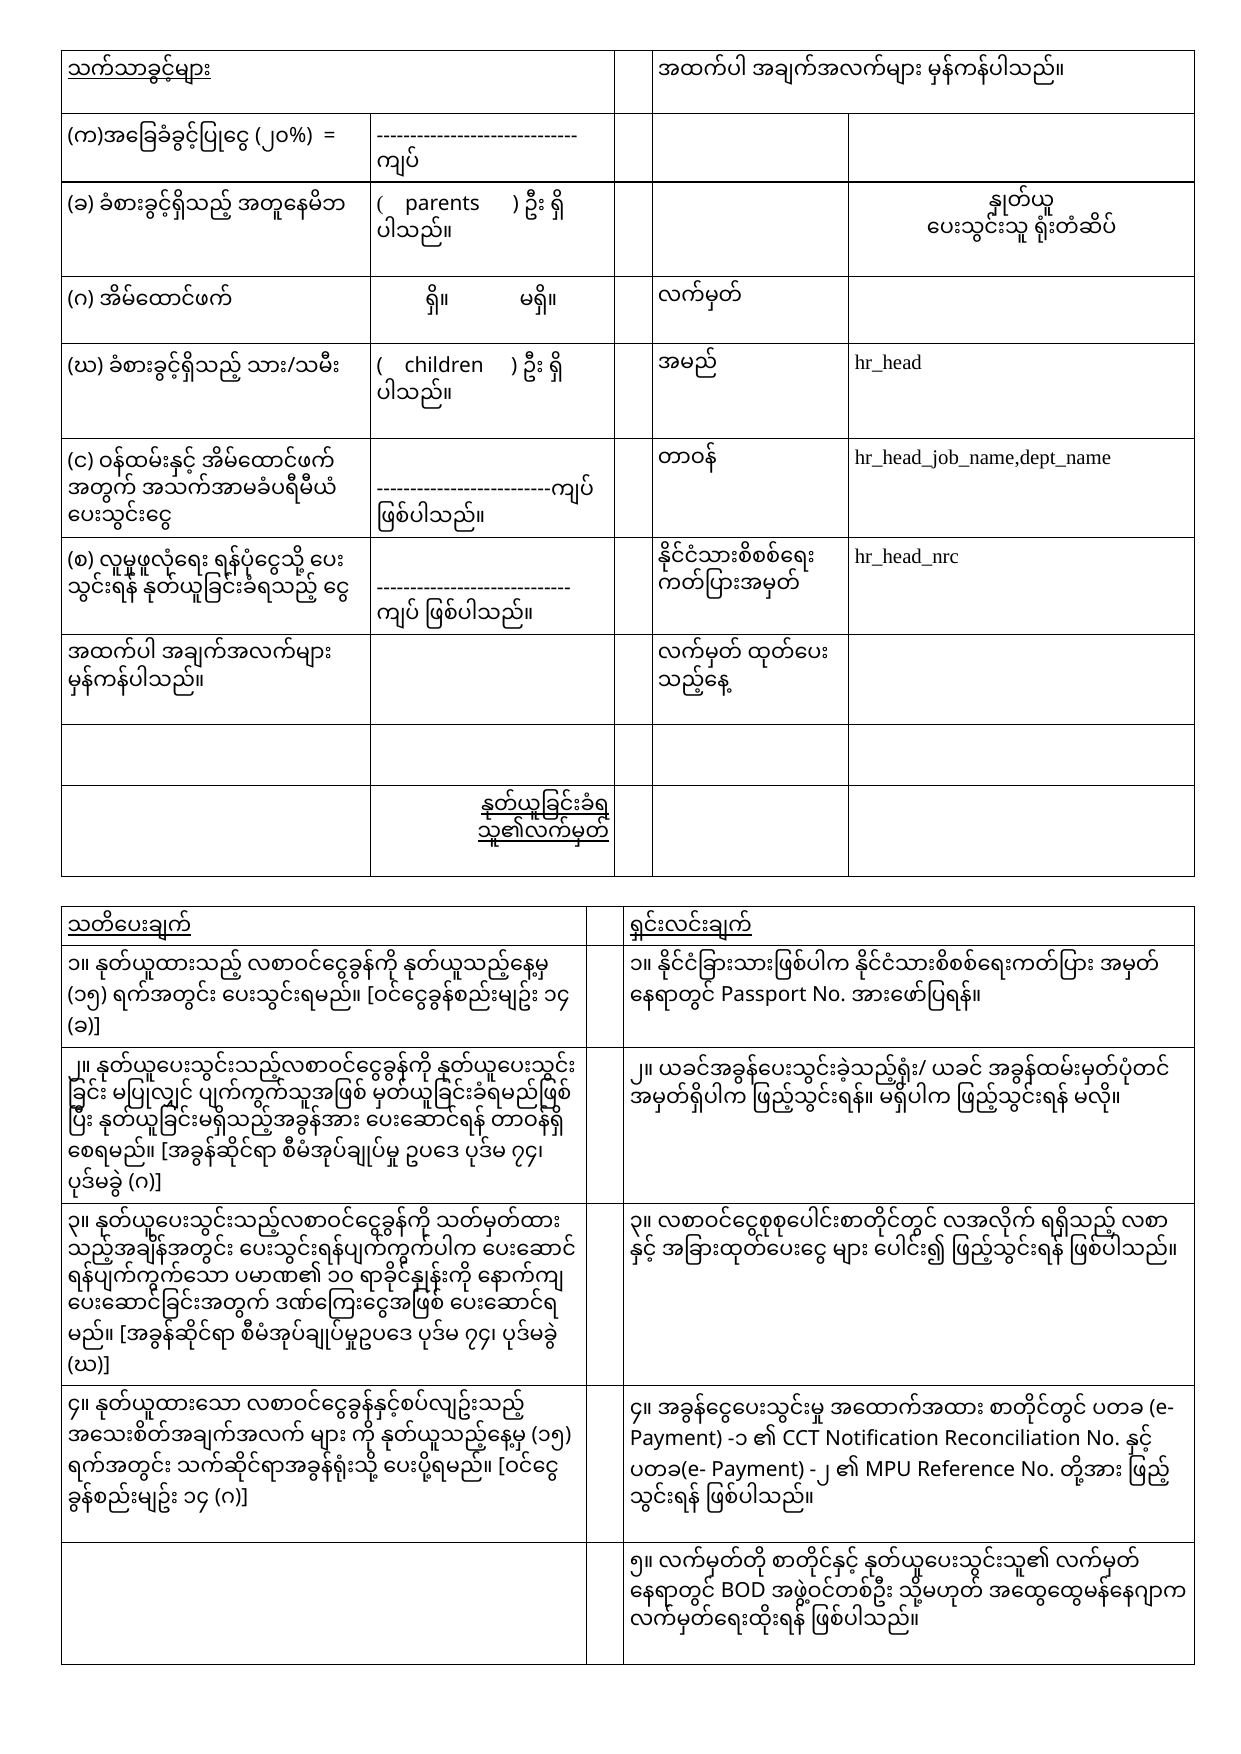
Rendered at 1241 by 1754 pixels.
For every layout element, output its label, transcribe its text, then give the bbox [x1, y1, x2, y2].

table_cell [615, 114, 652, 181]
table_cell နုတ်ယူခြင်းခံရသူ၏လက်မှတ် [371, 786, 614, 876]
table_cell ၃။ နုတ်ယူပေးသွင်းသည့်လစာဝင်‌ငွေခွန်ကို သတ်မှတ်ထားသည့်အချိန်အတွင်း ပေးသွင်းရန်ပျက်ကွက်ပါက ပေးဆောင်ရန်ပျက်ကွက်သော ပမာဏ၏ ၁၀ ရာခိုင်နှုန်းကို နောက်ကျပေးဆောင်ခြင်းအတွက် ဒဏ်ကြေးငွေအဖြစ် ပေးဆောင်ရ မည်။ [အခွန်ဆိုင်ရာ စီမံအုပ်ချုပ်မှုဥပဒေ ပုဒ်မ ၇၄၊ ပုဒ်မခွဲ (ဃ)] [62, 1204, 586, 1385]
table_cell ၅။ လက်မှတ်တို စာတိုင်နှင့် နုတ်ယူပေးသွင်းသူ၏ လက်မှတ်နေရာတွင် BOD အဖွဲ့ဝင်တစ်ဦး သို့မဟုတ် အထွေထွေမန်နေဂျာက လက်မှတ်ရေးထိုးရန် ဖြစ်ပါသည်။ [624, 1543, 1194, 1663]
table_cell ၃။ လစာဝင်ငွေစုစုပေါင်းစာတိုင်တွင် လအလိုက် ရရှိသည့် လစာနှင့် အခြားထုတ်ပေးငွေ များ ပေါင်း၍ ဖြည့်သွင်းရန် ဖြစ်ပါသည်။ [624, 1204, 1194, 1385]
table_cell နှုတ်ယူ ပေးသွင်းသူ ရုံးတံဆိပ် [849, 183, 1194, 276]
table_cell [587, 1386, 623, 1542]
table_cell [849, 725, 1194, 785]
table_cell [849, 786, 1194, 876]
table_cell [615, 786, 652, 876]
table_cell [371, 635, 614, 724]
table_cell ၄။ အခွန်ငွေပေးသွင်းမှု အထောက်အထား စာတိုင်တွင် ပတခ (e- Payment) -၁ ၏ CCT Notification Reconciliation No. နှင့် ပတခ(e- Payment) -၂ ၏ MPU Reference No. တို့အား ဖြည့်သွင်းရန် ဖြစ်ပါသည်။ [624, 1386, 1194, 1542]
table_cell [849, 277, 1194, 343]
table_cell [62, 1543, 586, 1663]
table_cell [62, 725, 370, 785]
table_cell [653, 183, 848, 276]
table_cell ------------------------------ ကျပ် [371, 114, 614, 181]
table_cell [615, 439, 652, 537]
table_cell [615, 344, 652, 438]
table_cell [615, 635, 652, 724]
table_cell (ဃ) ခံစားခွင့်ရှိသည့် သား/သမီး [62, 344, 370, 438]
table_cell [653, 114, 848, 181]
table_cell [653, 786, 848, 876]
table_header [615, 51, 652, 113]
table_cell (စ) လူမှုဖူလုံရေး ရန်ပုံငွေသို့ ပေးသွင်းရန် နုတ်ယူခြင်းခံရသည့် ငွေ [62, 538, 370, 633]
table_cell ( parents ) ဦး ရှိပါသည်။ [371, 183, 614, 276]
table_cell [849, 114, 1194, 181]
table_cell ၄။ နုတ်ယူထားသော လစာဝင်ငွေခွန်နှင့်စပ်လျဥ်းသည့် အသေးစိတ်အချက်အလက် များ ကို နုတ်ယူသည့်နေ့မှ (၁၅) ရက်အတွင်း သက်ဆိုင်ရာအခွန်ရုံးသို့ ပေးပို့ရမည်။ [ဝင်ငွေခွန်စည်းမျဥ်း ၁၄ (ဂ)] [62, 1386, 586, 1542]
table_cell လက်မှတ် [653, 277, 848, 343]
table_cell ၂။ နုတ်ယူ‌ပေးသွင်းသည့်လစာဝင်ငွေခွန်ကို နုတ်ယူ‌ပေးသွင်းခြင်း မပြုလျှင် ပျက်ကွက်သူအဖြစ် မှတ်ယူခြင်းခံရမည်ဖြစ်ပြီး နုတ်ယူခြင်းမရှိသည့်အခွန်အား ပေးဆောင်ရန် တာဝန်ရှိစေရမည်။ [အခွန်ဆိုင်ရာ စီမံအုပ်ချုပ်မှု ဥပဒေ ပုဒ်မ ၇၄၊ ပုဒ်မခွဲ (ဂ)] [62, 1048, 586, 1202]
table_cell ရှိ။ မရှိ။ [371, 277, 614, 343]
table_header အထက်ပါ အချက်အလက်များ မှန်ကန်ပါသည်။ [653, 51, 1194, 113]
table_cell လက်မှတ် ထုတ်ပေးသည့်‌နေ့ [653, 635, 848, 724]
table_header သက်သာခွင့်များ [62, 51, 614, 113]
table_header ရှင်းလင်းချက် [624, 907, 1194, 945]
table_cell ၁။ နိုင်ငံခြားသားဖြစ်ပါက နိုင်ငံသားစိစစ်ရေးကတ်ပြား အမှတ်နေရာတွင် Passport No. အားဖော်ပြရန်။ [624, 946, 1194, 1047]
table_header သတိပေးချက် [62, 907, 586, 945]
table_cell (ခ) ခံစားခွင့်ရှိသည့် အတူနေမိဘ [62, 183, 370, 276]
table_cell [849, 635, 1194, 724]
table_cell (က)အခြေခံခွင့်ပြုငွေ (၂၀%) = [62, 114, 370, 181]
table_cell [587, 1543, 623, 1663]
table_cell တာဝန် [653, 439, 848, 537]
table_cell အထက်ပါ အချက်အလက်များ မှန်ကန်ပါသည်။ [62, 635, 370, 724]
table_cell [371, 725, 614, 785]
table_cell (င) ဝန်ထမ်းနှင့် အိမ်ထောင်ဖက်အတွက် အသက်အာမခံပရီမီယံ ပေးသွင်းငွေ [62, 439, 370, 537]
table_cell hr_head_nrc [849, 538, 1194, 633]
table_cell -----------------------------ကျပ် ဖြစ်ပါသည်။ [371, 538, 614, 633]
table_cell [587, 1204, 623, 1385]
table_header [587, 907, 623, 945]
table_cell ၂။ ယခင်အခွန်ပေးသွင်းခဲ့သည့်ရုံး/ ယခင် အခွန်ထမ်းမှတ်ပုံတင်အမှတ်ရှိပါက ဖြည့်သွင်းရန်။ မရှိပါက ဖြည့်သွင်းရန် မလို။ [624, 1048, 1194, 1202]
table_cell [587, 1048, 623, 1202]
table_cell (ဂ) အိမ်ထောင်ဖက် [62, 277, 370, 343]
table_cell ၁။ နုတ်ယူထားသည့် လစာဝင်ငွေခွန်ကို နုတ်ယူသည့်နေ့မှ (၁၅) ရက်အတွင်း ပေးသွင်းရမည်။ [ဝင်ငွေခွန်စည်းမျဥ်း ၁၄ (ခ)] [62, 946, 586, 1047]
table_cell hr_head [849, 344, 1194, 438]
table_cell [615, 183, 652, 276]
table_cell [615, 277, 652, 343]
table_cell hr_head_job_name,dept_name [849, 439, 1194, 537]
table_cell [587, 946, 623, 1047]
table_cell [62, 786, 370, 876]
table_cell အမည် [653, 344, 848, 438]
table_cell နိုင်ငံသားစိစစ်ရေးကတ်ပြားအမှတ် [653, 538, 848, 633]
table_cell [615, 538, 652, 633]
table_cell [653, 725, 848, 785]
table_cell [615, 725, 652, 785]
table_cell --------------------------ကျပ် ဖြစ်ပါသည်။ [371, 439, 614, 537]
table_cell ( children ) ဦး ရှိပါသည်။ [371, 344, 614, 438]
